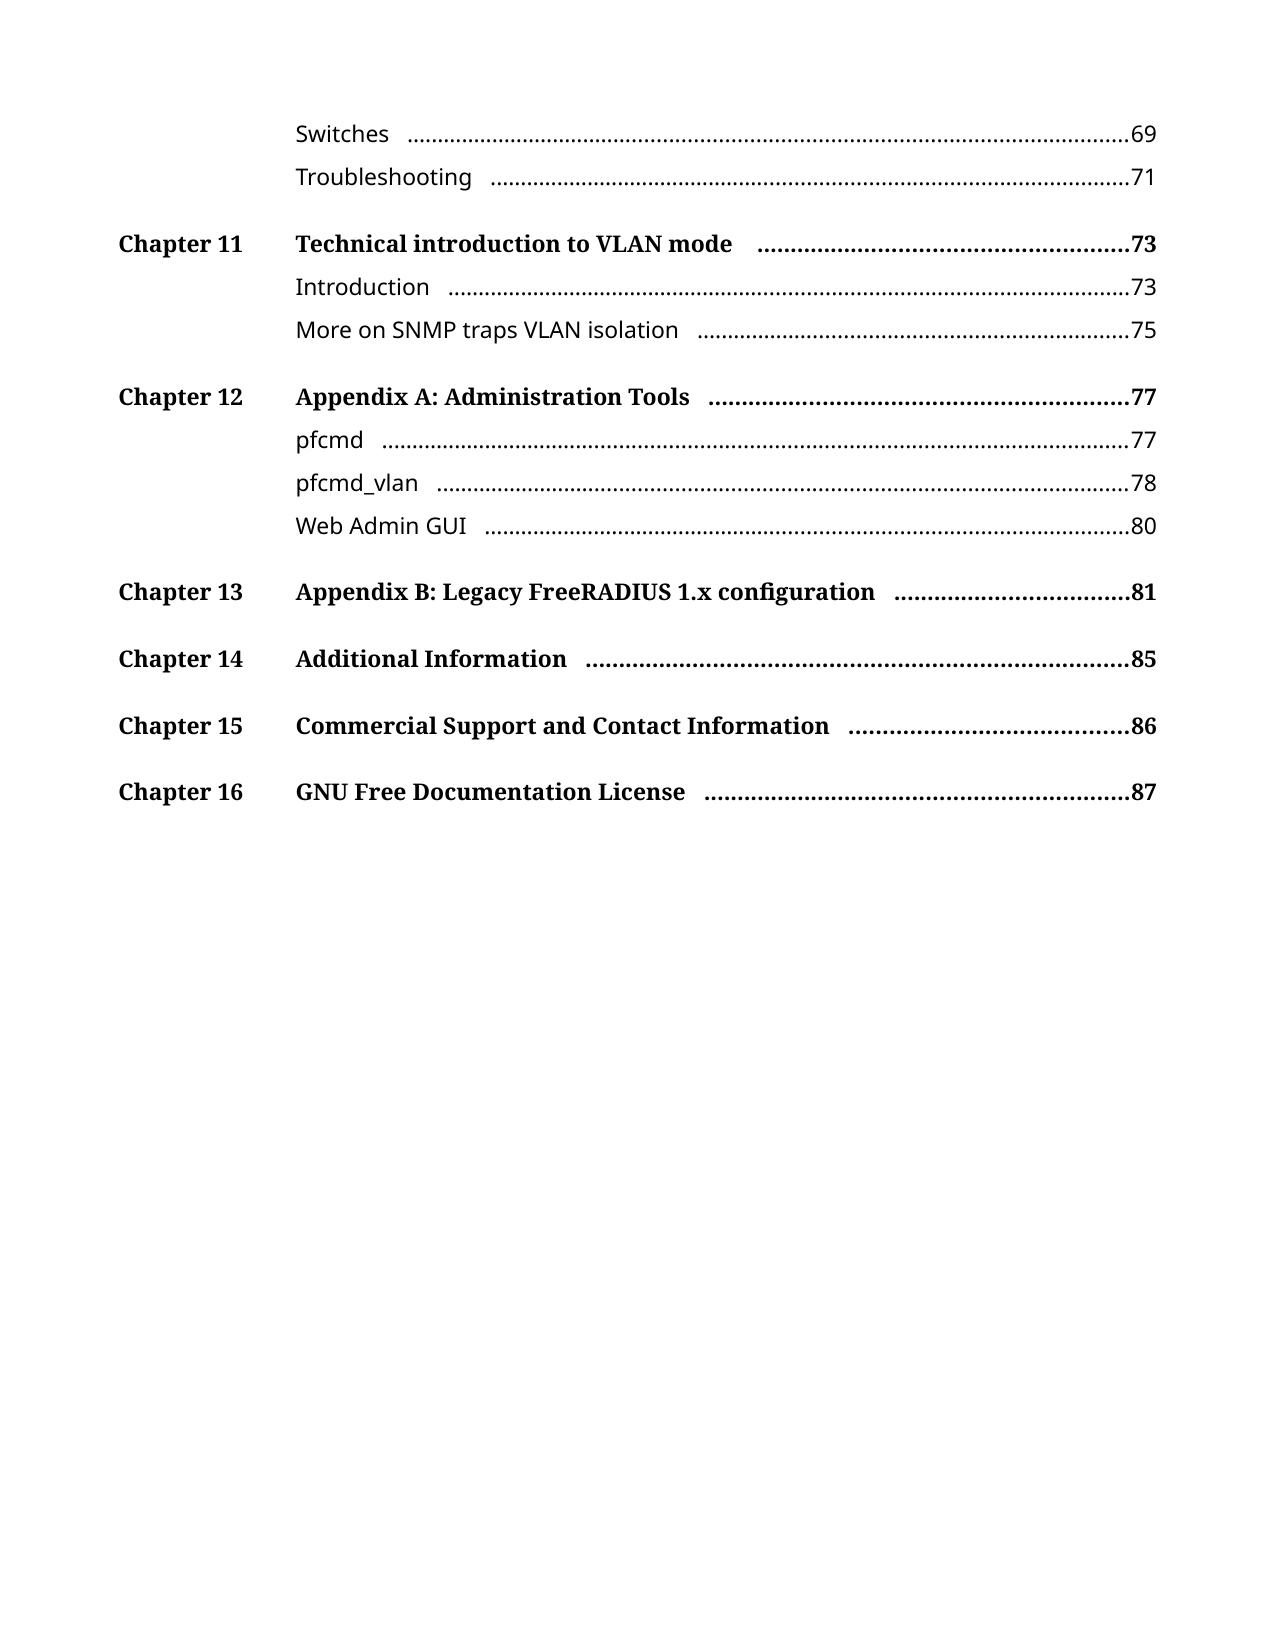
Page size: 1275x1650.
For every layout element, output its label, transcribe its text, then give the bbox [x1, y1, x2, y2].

text pfcmd 77 [295, 423, 1157, 455]
text Chapter 14 Additional Information 85 [118, 643, 1157, 674]
text Introduction 73 [295, 271, 1157, 302]
text Chapter 13 Appendix B: Legacy FreeRADIUS 1.x configuration 81 [118, 576, 1157, 607]
text Troubleshooting 71 [295, 161, 1157, 192]
text Chapter 12 Appendix A: Administration Tools 77 [118, 381, 1157, 412]
text Switches 69 [295, 118, 1157, 149]
text More on SNMP traps VLAN isolation 75 [295, 314, 1157, 345]
text Chapter 15 Commercial Support and Contact Information 86 [118, 709, 1157, 741]
text Chapter 16 GNU Free Documentation License 87 [118, 776, 1157, 807]
text Web Admin GUI 80 [295, 509, 1157, 541]
text Chapter 11 Technical introduction to VLAN mode 73 [118, 228, 1157, 259]
text pfcmd_vlan 78 [295, 467, 1157, 498]
